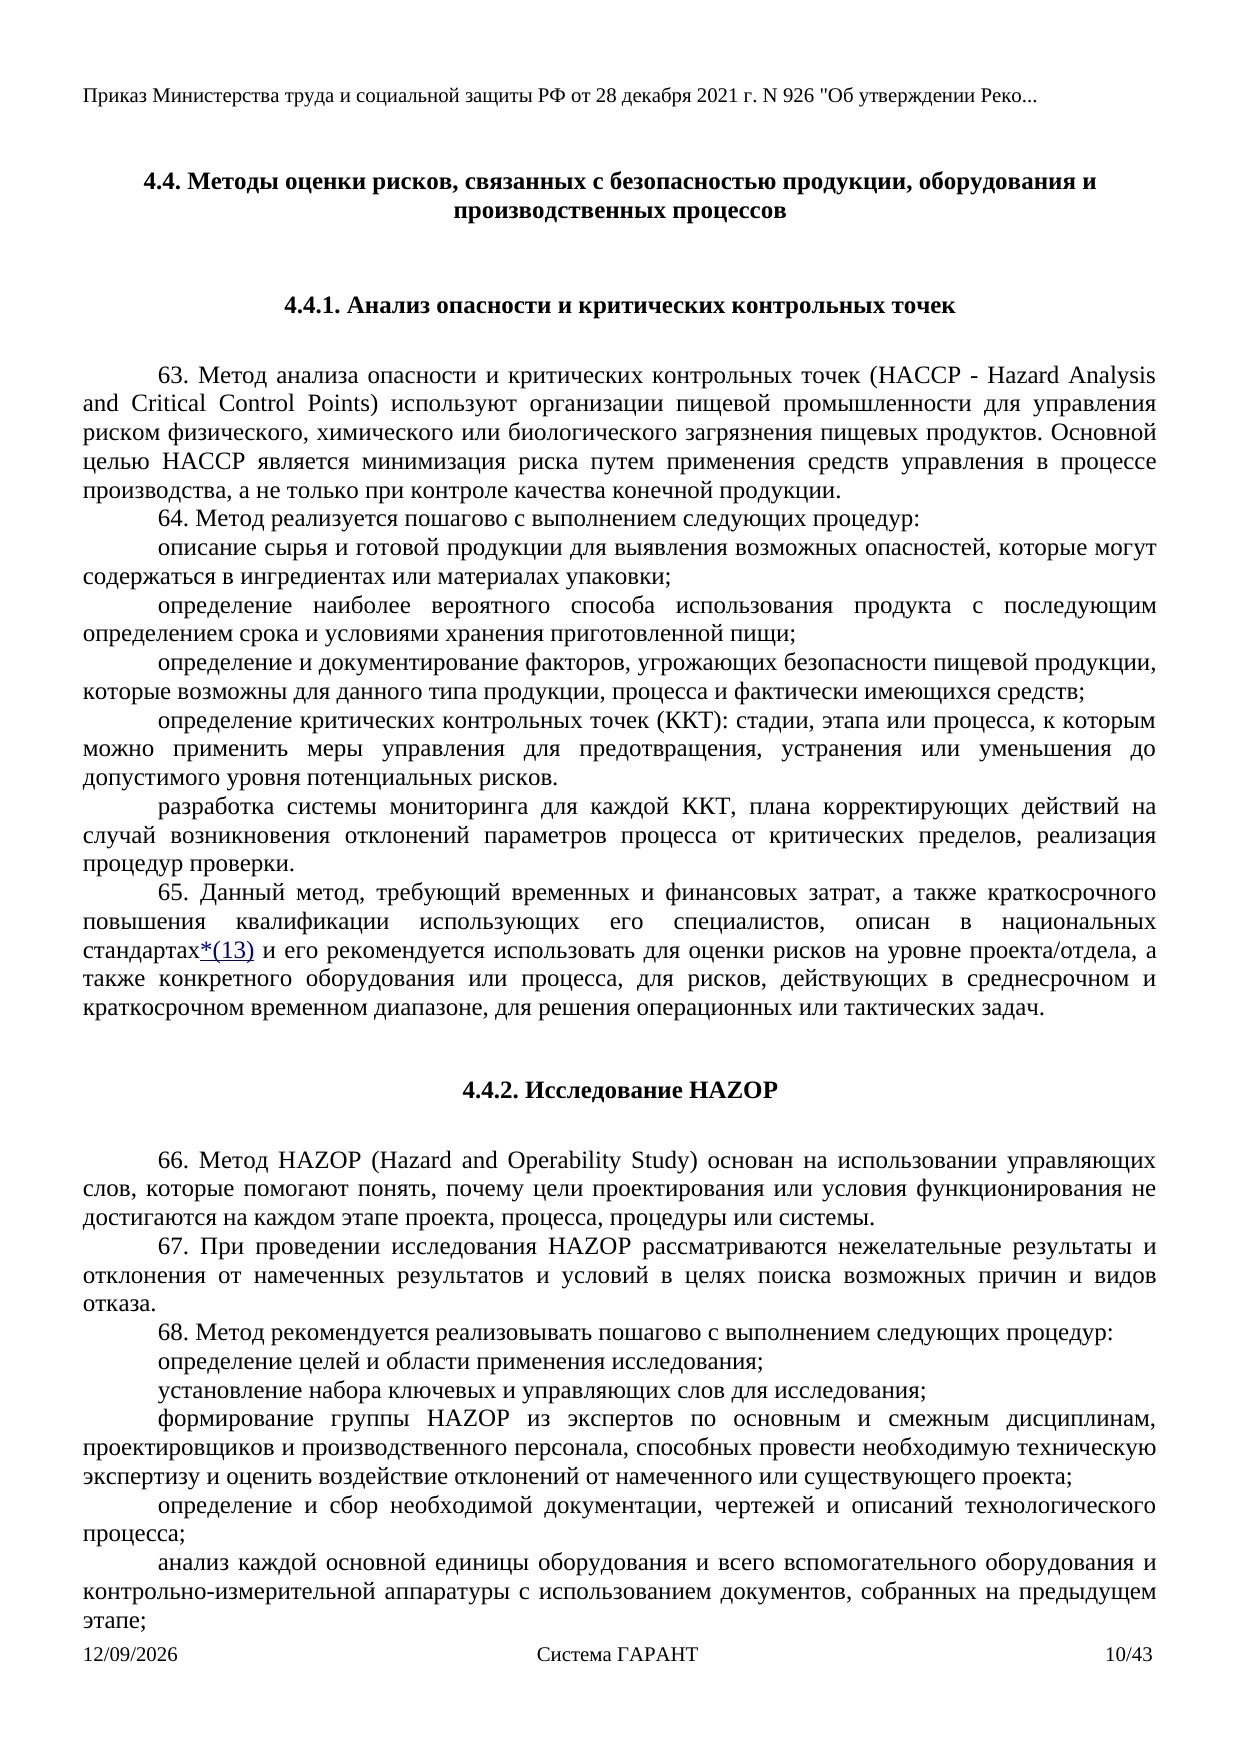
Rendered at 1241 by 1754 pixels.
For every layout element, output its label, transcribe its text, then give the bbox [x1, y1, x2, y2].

text 66. Метод HAZOP (Hazard and Operability Study) основан на использовании управляющих слов, которые помогают понять, почему цели проектирования или условия функционирования не достигаются на каждом этапе проекта, процесса, процедуры или системы. [83, 1145, 1157, 1231]
subtitle 4.4.1. Анализ опасности и критических контрольных точек [83, 290, 1157, 318]
text определение и сбор необходимой документации, чертежей и описаний технологического процесса; [83, 1490, 1157, 1547]
text 68. Метод рекомендуется реализовывать пошагово с выполнением следующих процедур: [83, 1317, 1157, 1346]
text установление набора ключевых и управляющих слов для исследования; [83, 1375, 1157, 1403]
text 65. Данный метод, требующий временных и финансовых затрат, а также краткосрочного повышения квалификации использующих его специалистов, описан в национальных стандартах*(13) и его рекомендуется использовать для оценки рисков на уровне проекта/отдела, а также конкретного оборудования или процесса, для рисков, действующих в среднесрочном и краткосрочном временном диапазоне, для решения операционных или тактических задач. [83, 877, 1157, 1021]
subtitle 4.4.2. Исследование HAZOP [83, 1075, 1157, 1103]
text описание сырья и готовой продукции для выявления возможных опасностей, которые могут содержаться в ингредиентах или материалах упаковки; [83, 532, 1157, 590]
text 67. При проведении исследования HAZOP рассматриваются нежелательные результаты и отклонения от намеченных результатов и условий в целях поиска возможных причин и видов отказа. [83, 1231, 1157, 1317]
text определение целей и области применения исследования; [83, 1346, 1157, 1375]
text 64. Метод реализуется пошагово с выполнением следующих процедур: [83, 503, 1157, 532]
text формирование группы HAZOP из экспертов по основным и смежным дисциплинам, проектировщиков и производственного персонала, способных провести необходимую техническую экспертизу и оценить воздействие отклонений от намеченного или существующего проекта; [83, 1403, 1157, 1490]
text определение и документирование факторов, угрожающих безопасности пищевой продукции, которые возможны для данного типа продукции, процесса и фактически имеющихся средств; [83, 647, 1157, 705]
text анализ каждой основной единицы оборудования и всего вспомогательного оборудования и контрольно-измерительной аппаратуры с использованием документов, собранных на предыдущем этапе; [83, 1547, 1157, 1633]
text определение критических контрольных точек (ККТ): стадии, этапа или процесса, к которым можно применить меры управления для предотвращения, устранения или уменьшения до допустимого уровня потенциальных рисков. [83, 705, 1157, 791]
text разработка системы мониторинга для каждой ККТ, плана корректирующих действий на случай возникновения отклонений параметров процесса от критических пределов, реализация процедур проверки. [83, 791, 1157, 877]
text определение наиболее вероятного способа использования продукта с последующим определением срока и условиями хранения приготовленной пищи; [83, 590, 1157, 647]
subtitle 4.4. Методы оценки рисков, связанных с безопасностью продукции, оборудования и производственных процессов [83, 166, 1157, 223]
text 63. Метод анализа опасности и критических контрольных точек (НАССР - Hazard Analysis and Critical Control Points) используют организации пищевой промышленности для управления риском физического, химического или биологического загрязнения пищевых продуктов. Основной целью НАССР является минимизация риска путем применения средств управления в процессе производства, а не только при контроле качества конечной продукции. [83, 360, 1157, 503]
